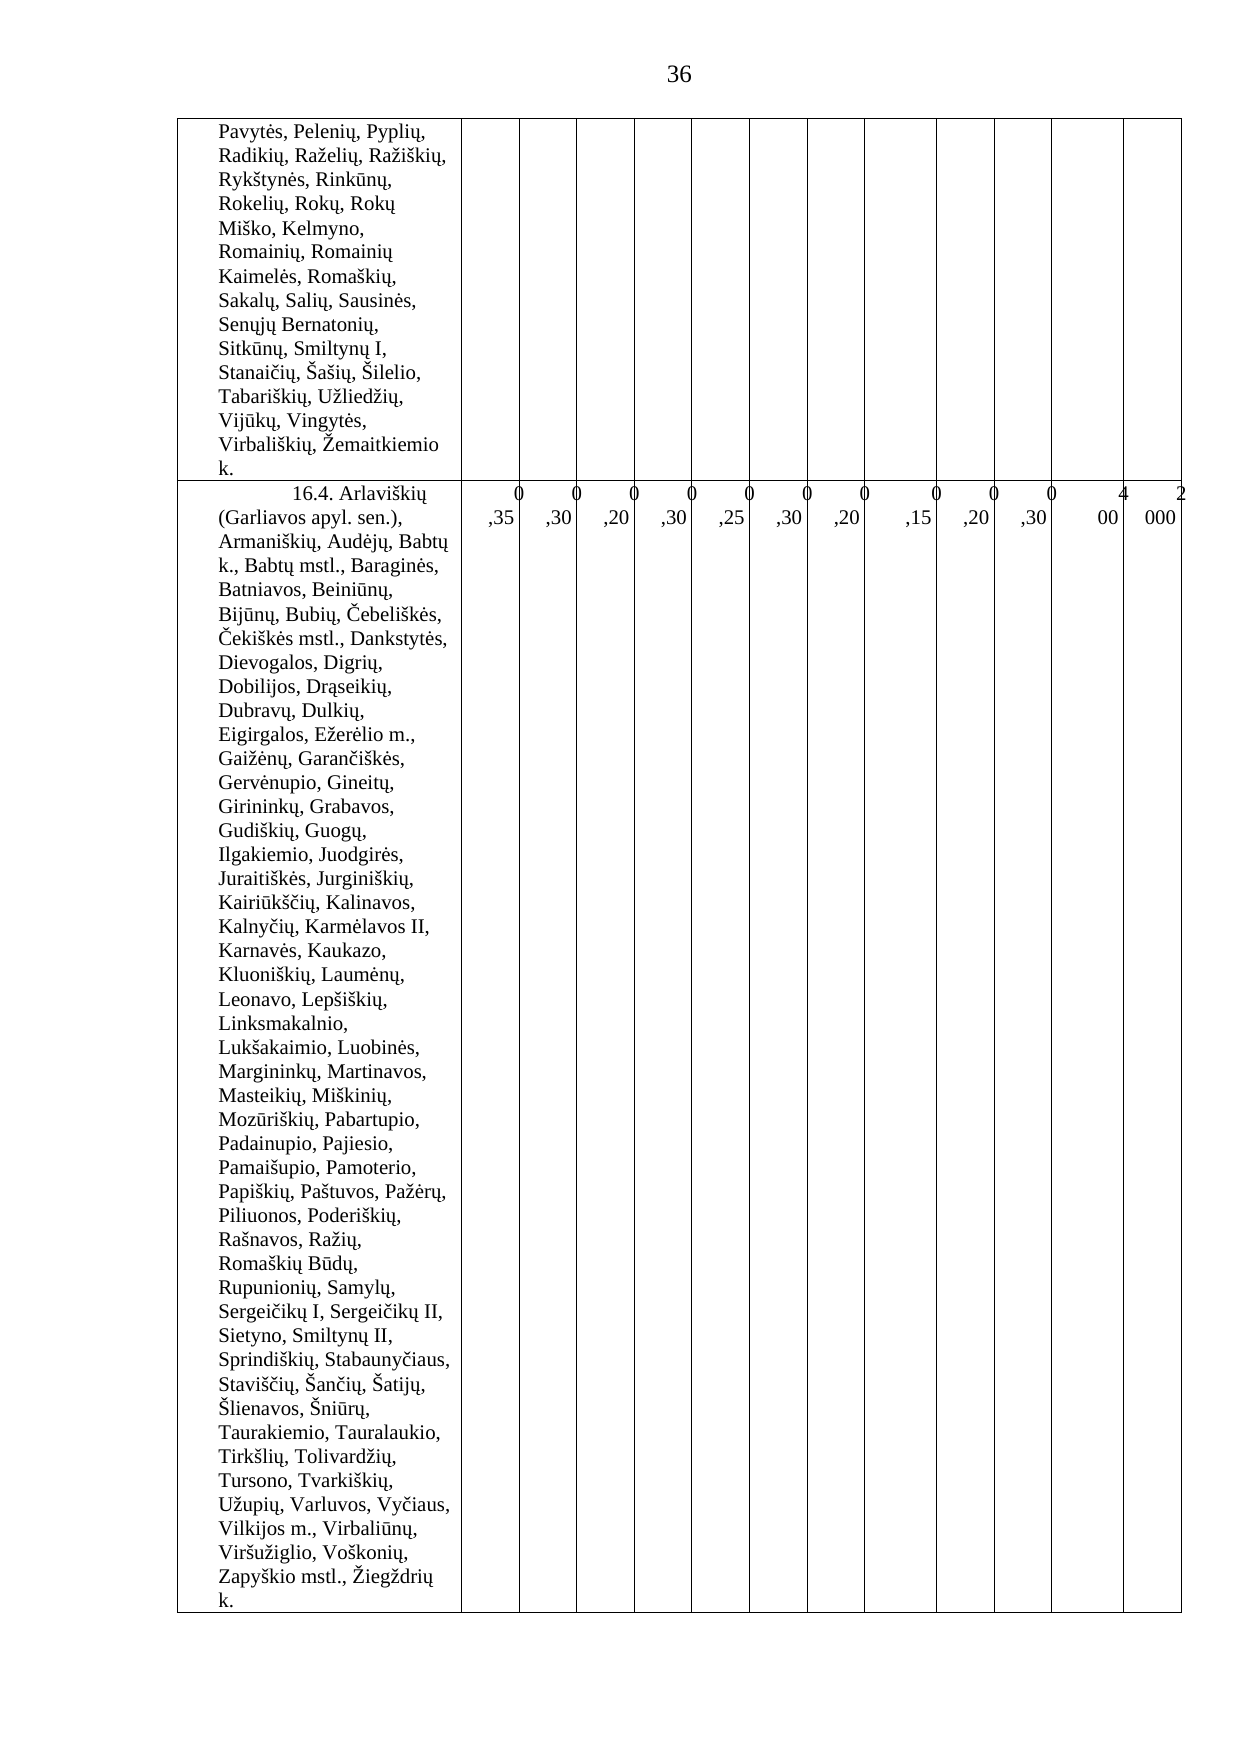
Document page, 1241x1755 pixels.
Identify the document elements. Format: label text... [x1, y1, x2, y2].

table_cell 0,35 [462, 481, 519, 1612]
table_cell 0,20 [577, 481, 634, 1612]
table_cell Pavytės, Pelenių, Pyplių, Radikių, Raželių, Ražiškių, Rykštynės, Rinkūnų, Rokelių, Rokų, Rokų Miško, Kelmyno, Romainių, Romainių Kaimelės, Romaškių, Sakalų, Salių, Sausinės, Senųjų Bernatonių, Sitkūnų, Smiltynų I, Stanaičių, Šašių, Šilelio, Tabariškių, Užliedžių, Vijūkų, Vingytės, Virbališkių, Žemaitkiemio k. [178, 119, 461, 480]
table_cell 0,25 [808, 119, 864, 480]
table_cell 0,45 [520, 119, 576, 480]
table_cell 2 000 [1124, 481, 1181, 1612]
table_cell 0,30 [750, 481, 807, 1612]
table_cell 0,25 [577, 119, 634, 480]
table_cell 0,30 [635, 481, 691, 1612]
table_cell 400 [1052, 481, 1123, 1612]
table_cell 0,25 [937, 119, 994, 480]
table_cell 0,30 [520, 481, 576, 1612]
table_cell 0,30 [750, 119, 807, 480]
table_cell 0,30 [995, 481, 1051, 1612]
table_cell 0,20 [808, 481, 864, 1612]
table_cell 0,20 [865, 119, 936, 480]
table_cell 3 000 [1124, 119, 1181, 480]
table_cell 0,15 [865, 481, 936, 1612]
table_cell 0,50 [462, 119, 519, 480]
table_cell 16.4. Arlaviškių (Garliavos apyl. sen.), Armaniškių, Audėjų, Babtų k., Babtų mstl., Baraginės, Batniavos, Beiniūnų, Bijūnų, Bubių, Čebeliškės, Čekiškės mstl., Dankstytės, Dievogalos, Digrių, Dobilijos, Drąseikių, Dubravų, Dulkių, Eigirgalos, Ežerėlio m., Gaižėnų, Garančiškės, Gervėnupio, Gineitų, Girininkų, Grabavos, Gudiškių, Guogų, Ilgakiemio, Juodgirės, Juraitiškės, Jurginiškių, Kairiūkščių, Kalinavos, Kalnyčių, Karmėlavos II, Karnavės, Kaukazo, Kluoniškių, Laumėnų, Leonavo, Lepšiškių, Linksmakalnio, Lukšakaimio, Luobinės, Margininkų, Martinavos, Masteikių, Miškinių, Mozūriškių, Pabartupio, Padainupio, Pajiesio, Pamaišupio, Pamoterio, Papiškių, Paštuvos, Pažėrų, Piliuonos, Poderiškių, Rašnavos, Ražių, Romaškių Būdų, Rupunionių, Samylų, Sergeičikų I, Sergeičikų II, Sietyno, Smiltynų II, Sprindiškių, Stabaunyčiaus, Staviščių, Šančių, Šatijų, Šlienavos, Šniūrų, Taurakiemio, Tauralaukio, Tirkšlių, Tolivardžių, Tursono, Tvarkiškių, Užupių, Varluvos, Vyčiaus, Vilkijos m., Virbaliūnų, Viršužiglio, Voškonių, Zapyškio mstl., Žiegždrių k. [178, 481, 461, 1612]
table_cell 0,35 [692, 119, 749, 480]
table_cell 0,30 [995, 119, 1051, 480]
table_cell 0,20 [937, 481, 994, 1612]
table_cell 0,25 [692, 481, 749, 1612]
table_cell 0,35 [635, 119, 691, 480]
table_cell 650 [1052, 119, 1123, 480]
